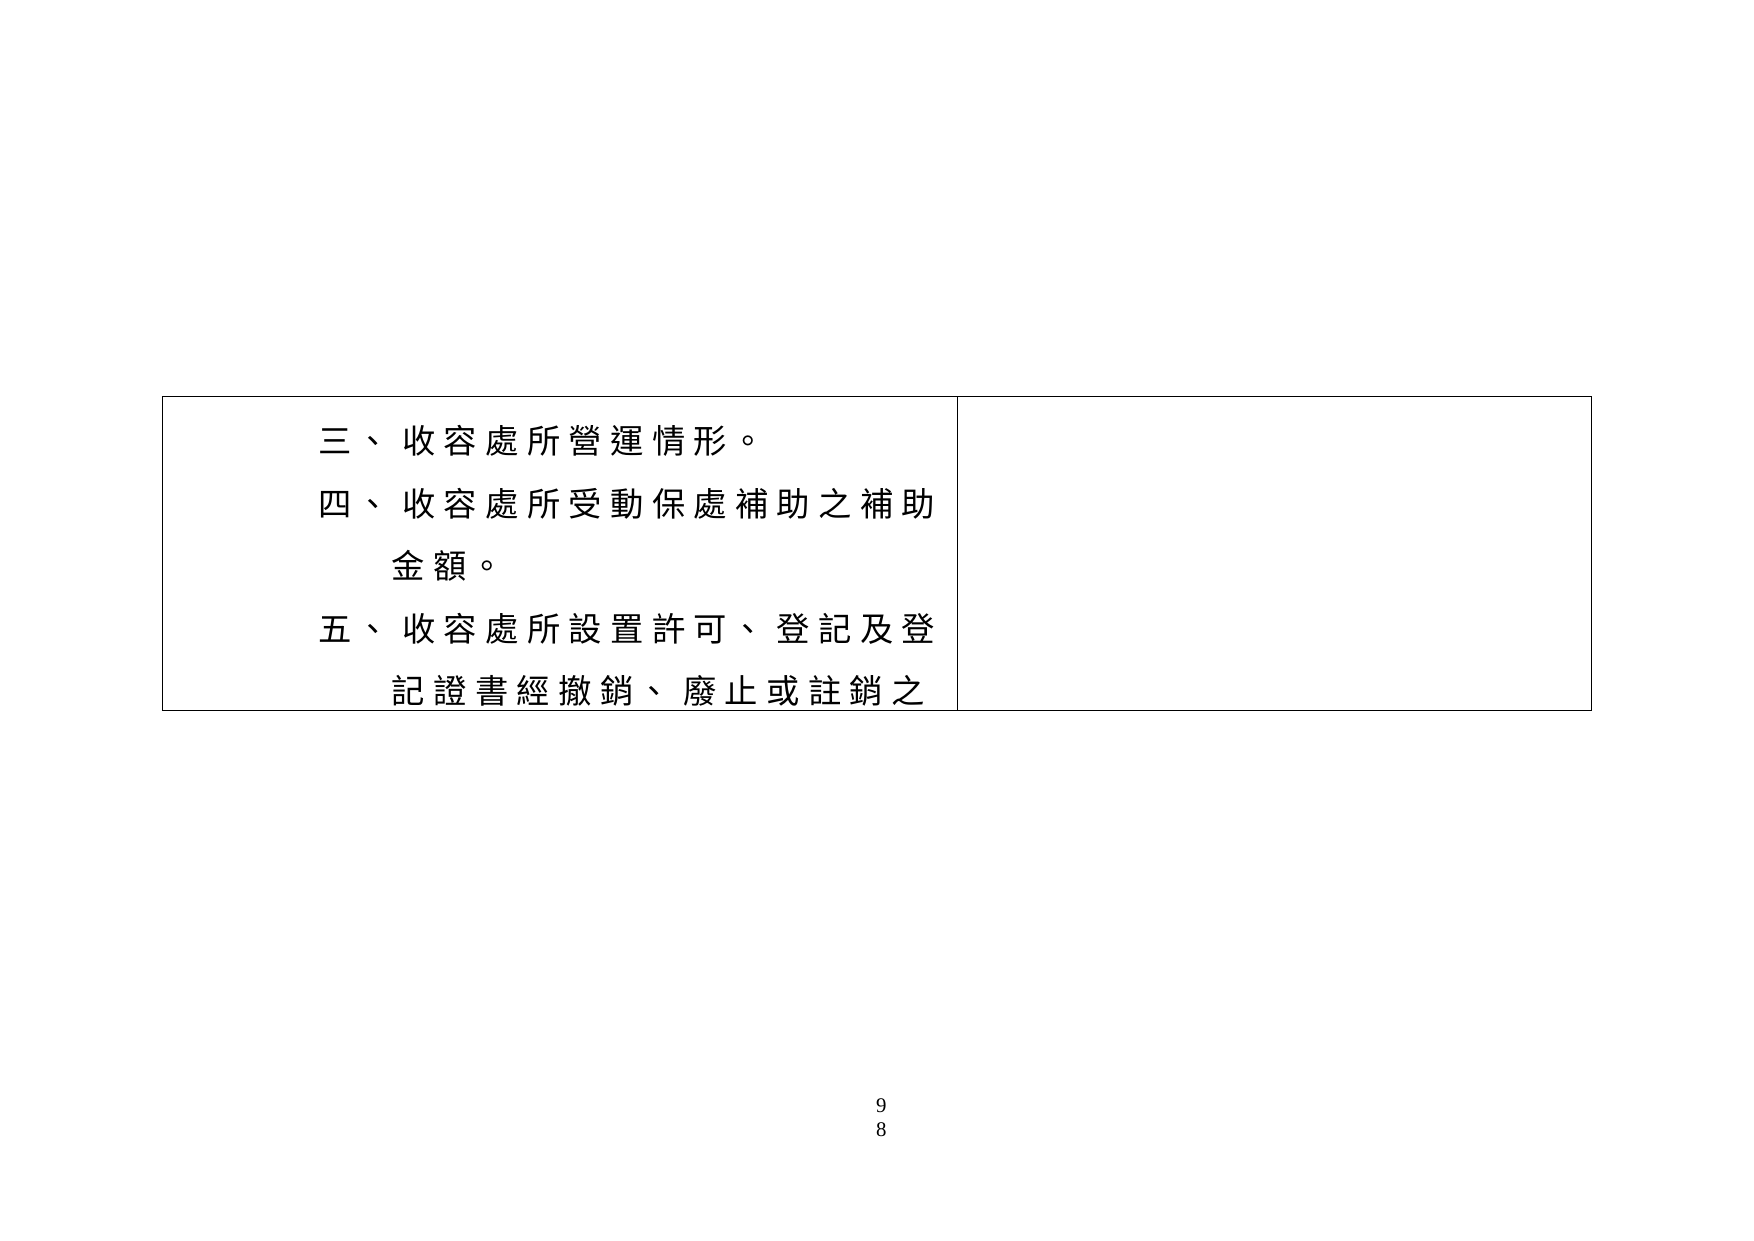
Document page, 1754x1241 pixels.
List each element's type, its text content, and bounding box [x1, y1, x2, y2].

table_cell 三、收容處所營運情形。 四、收容處所受動保處補助之補助金額。 五、收容處所設置許可、登記及登記證書經撤銷、廢止或註銷之 [163, 397, 957, 710]
table_cell [958, 397, 1591, 710]
